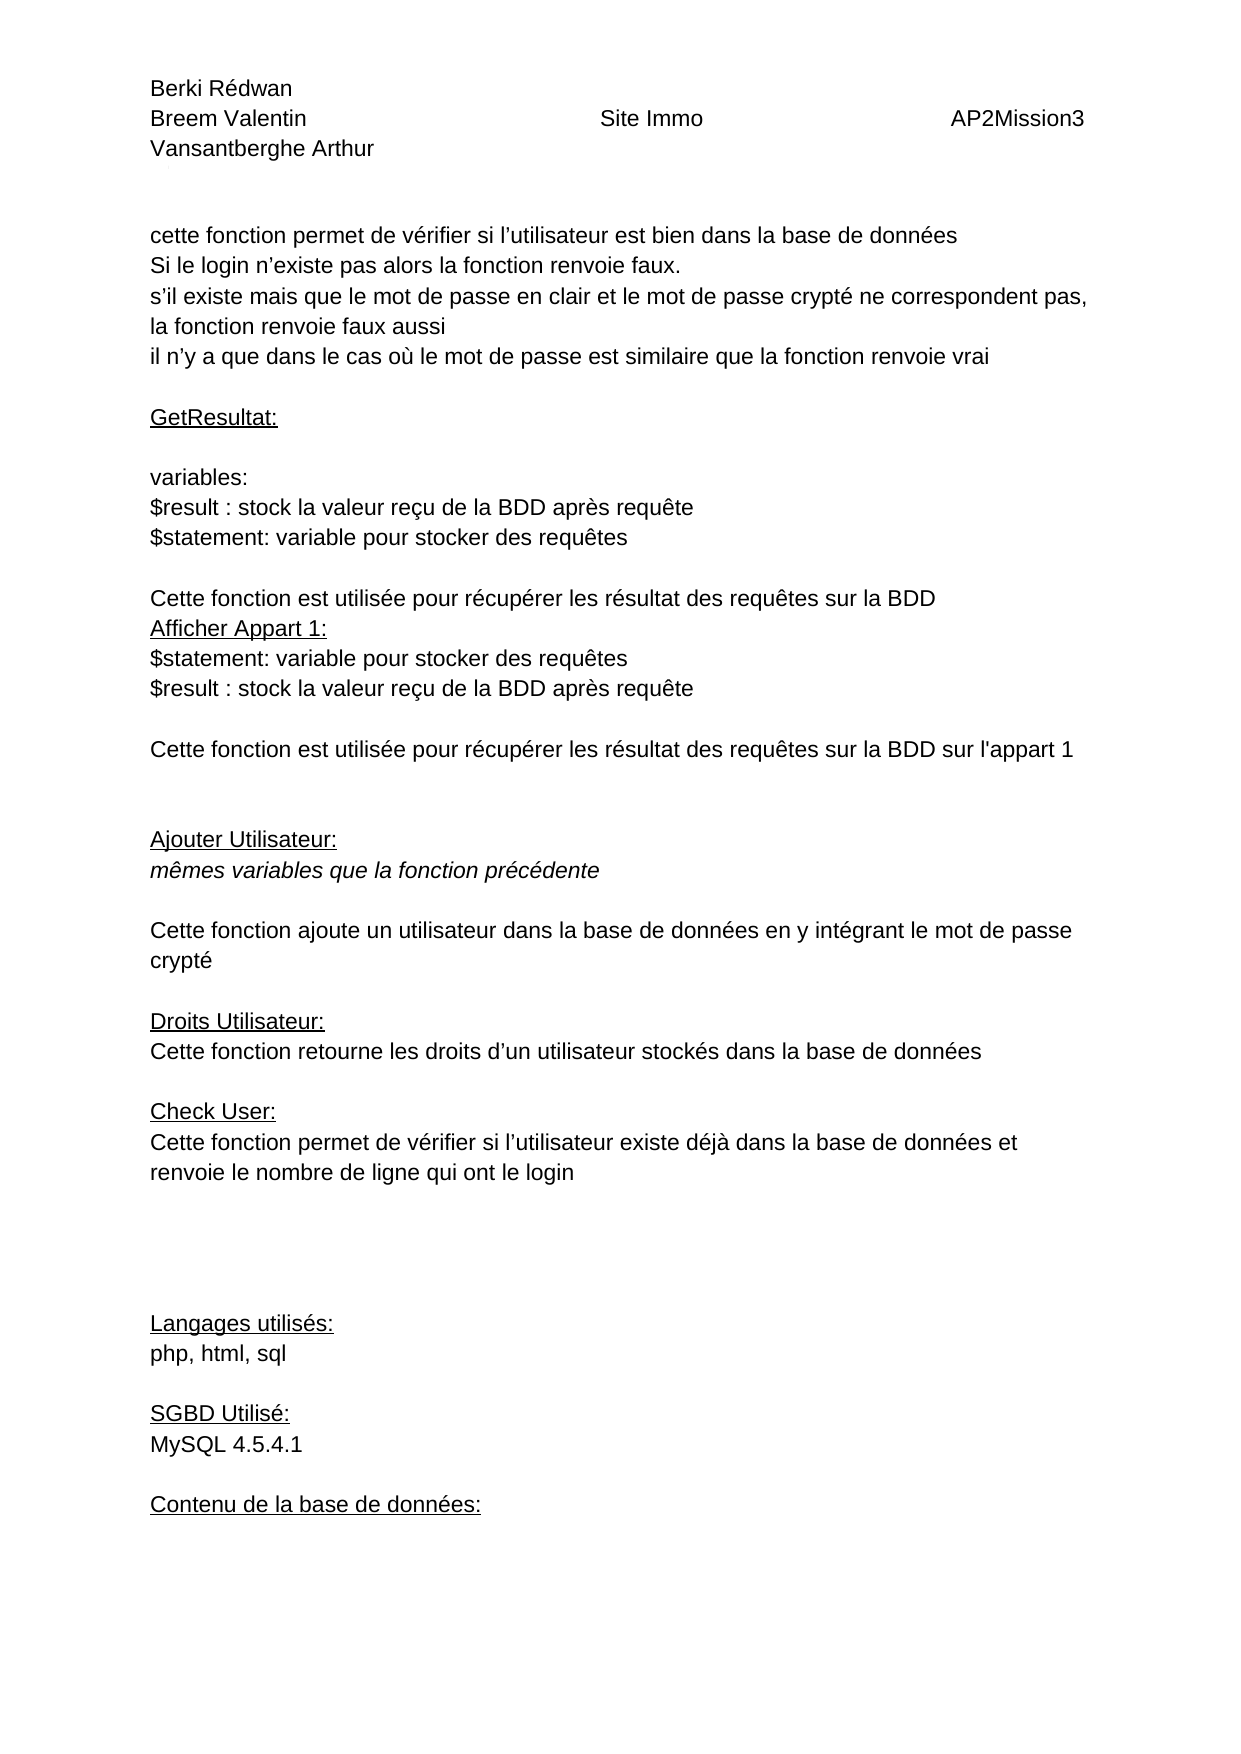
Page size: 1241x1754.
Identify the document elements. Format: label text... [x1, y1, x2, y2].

text $result : stock la valeur reçu de la BDD après requête [150, 675, 1090, 702]
text Ajouter Utilisateur: [150, 826, 1090, 853]
text Cette fonction permet de vérifier si l’utilisateur existe déjà dans la base de données et renvoie le nombre de ligne qui ont le login [150, 1128, 1090, 1185]
text Check User: [150, 1098, 1090, 1124]
text Langages utilisés: [150, 1310, 1090, 1336]
text Cette fonction est utilisée pour récupérer les résultat des requêtes sur la BDD [150, 585, 1090, 611]
text Cette fonction est utilisée pour récupérer les résultat des requêtes sur la BDD sur l'appart 1 [150, 736, 1090, 762]
text GetResultat: [150, 403, 1090, 430]
text cette fonction permet de vérifier si l’utilisateur est bien dans la base de données [150, 222, 1090, 248]
text variables: [150, 464, 1090, 490]
text $statement: variable pour stocker des requêtes [150, 645, 1090, 671]
text s’il existe mais que le mot de passe en clair et le mot de passe crypté ne correspondent pas, la fonction renvoie faux aussi [150, 283, 1090, 339]
text php, html, sql [150, 1340, 1090, 1366]
text Si le login n’existe pas alors la fonction renvoie faux. [150, 252, 1090, 279]
text SGBD Utilisé: [150, 1400, 1090, 1427]
text Contenu de la base de données: [150, 1491, 1090, 1517]
text mêmes variables que la fonction précédente [150, 857, 1090, 883]
text $result : stock la valeur reçu de la BDD après requête [150, 494, 1090, 520]
text Cette fonction ajoute un utilisateur dans la base de données en y intégrant le mot de passe crypté [150, 917, 1090, 973]
text MySQL 4.5.4.1 [150, 1431, 1090, 1457]
text il n’y a que dans le cas où le mot de passe est similaire que la fonction renvoie vrai [150, 343, 1090, 369]
text $statement: variable pour stocker des requêtes [150, 524, 1090, 551]
text Afficher Appart 1: [150, 615, 1090, 641]
text Cette fonction retourne les droits d’un utilisateur stockés dans la base de données [150, 1038, 1090, 1064]
text Droits Utilisateur: [150, 1008, 1090, 1034]
